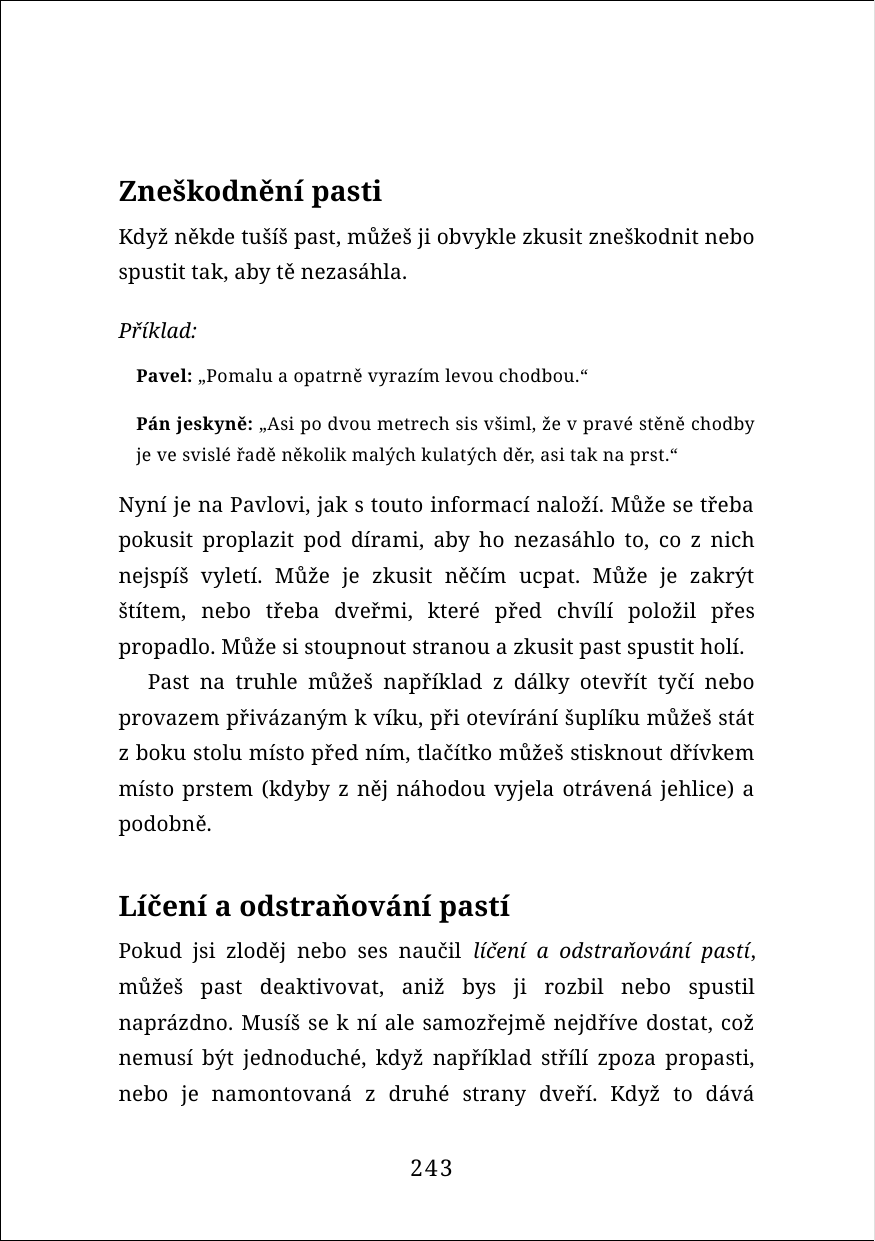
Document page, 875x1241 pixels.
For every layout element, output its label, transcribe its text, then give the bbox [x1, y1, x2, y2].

subtitle Zneškodnění pasti [118, 172, 756, 210]
subtitle Líčení a odstraňování pastí [118, 886, 756, 925]
text Nyní je na Pavlovi, jak s touto informací naloží. Může se třeba pokusit proplazit pod dírami, aby ho nezasáhlo to, co z nich nejspíš vyletí. Může je zkusit něčím ucpat. Může je zakrýt štítem, nebo třeba dveřmi, které před chvílí položil přes propadlo. Může si stoupnout stranou a zkusit past spustit holí. Past na truhle můžeš například z dálky otevřít tyčí nebo provazem přivázaným k víku, při otevírání šuplíku můžeš stát z boku stolu místo před ním, tlačítko můžeš stisknout dřívkem místo prstem (kdyby z něj náhodou vyjela otrávená jehlice) a podobně. [118, 490, 756, 838]
text Když někde tušíš past, můžeš ji obvykle zkusit zneškodnit nebo spustit tak, aby tě nezasáhla. [118, 222, 756, 286]
text Pavel: „Pomalu a opatrně vyrazím levou chodbou.“ [136, 364, 756, 388]
text Příklad: [118, 317, 756, 345]
text Pokud jsi zloděj nebo ses naučil líčení a odstraňování pastí, můžeš past deaktivovat, aniž bys ji rozbil nebo spustil naprázdno. Musíš se k ní ale samozřejmě nejdříve dostat, což nemusí být jednoduché, když například střílí zpoza propasti, nebo je namontovaná z druhé strany dveří. Když to dává [118, 937, 756, 1107]
text Pán jeskyně: „Asi po dvou metrech sis všiml, že v pravé stěně chodby je ve svislé řadě několik malých kulatých děr, asi tak na prst.“ [136, 412, 756, 466]
